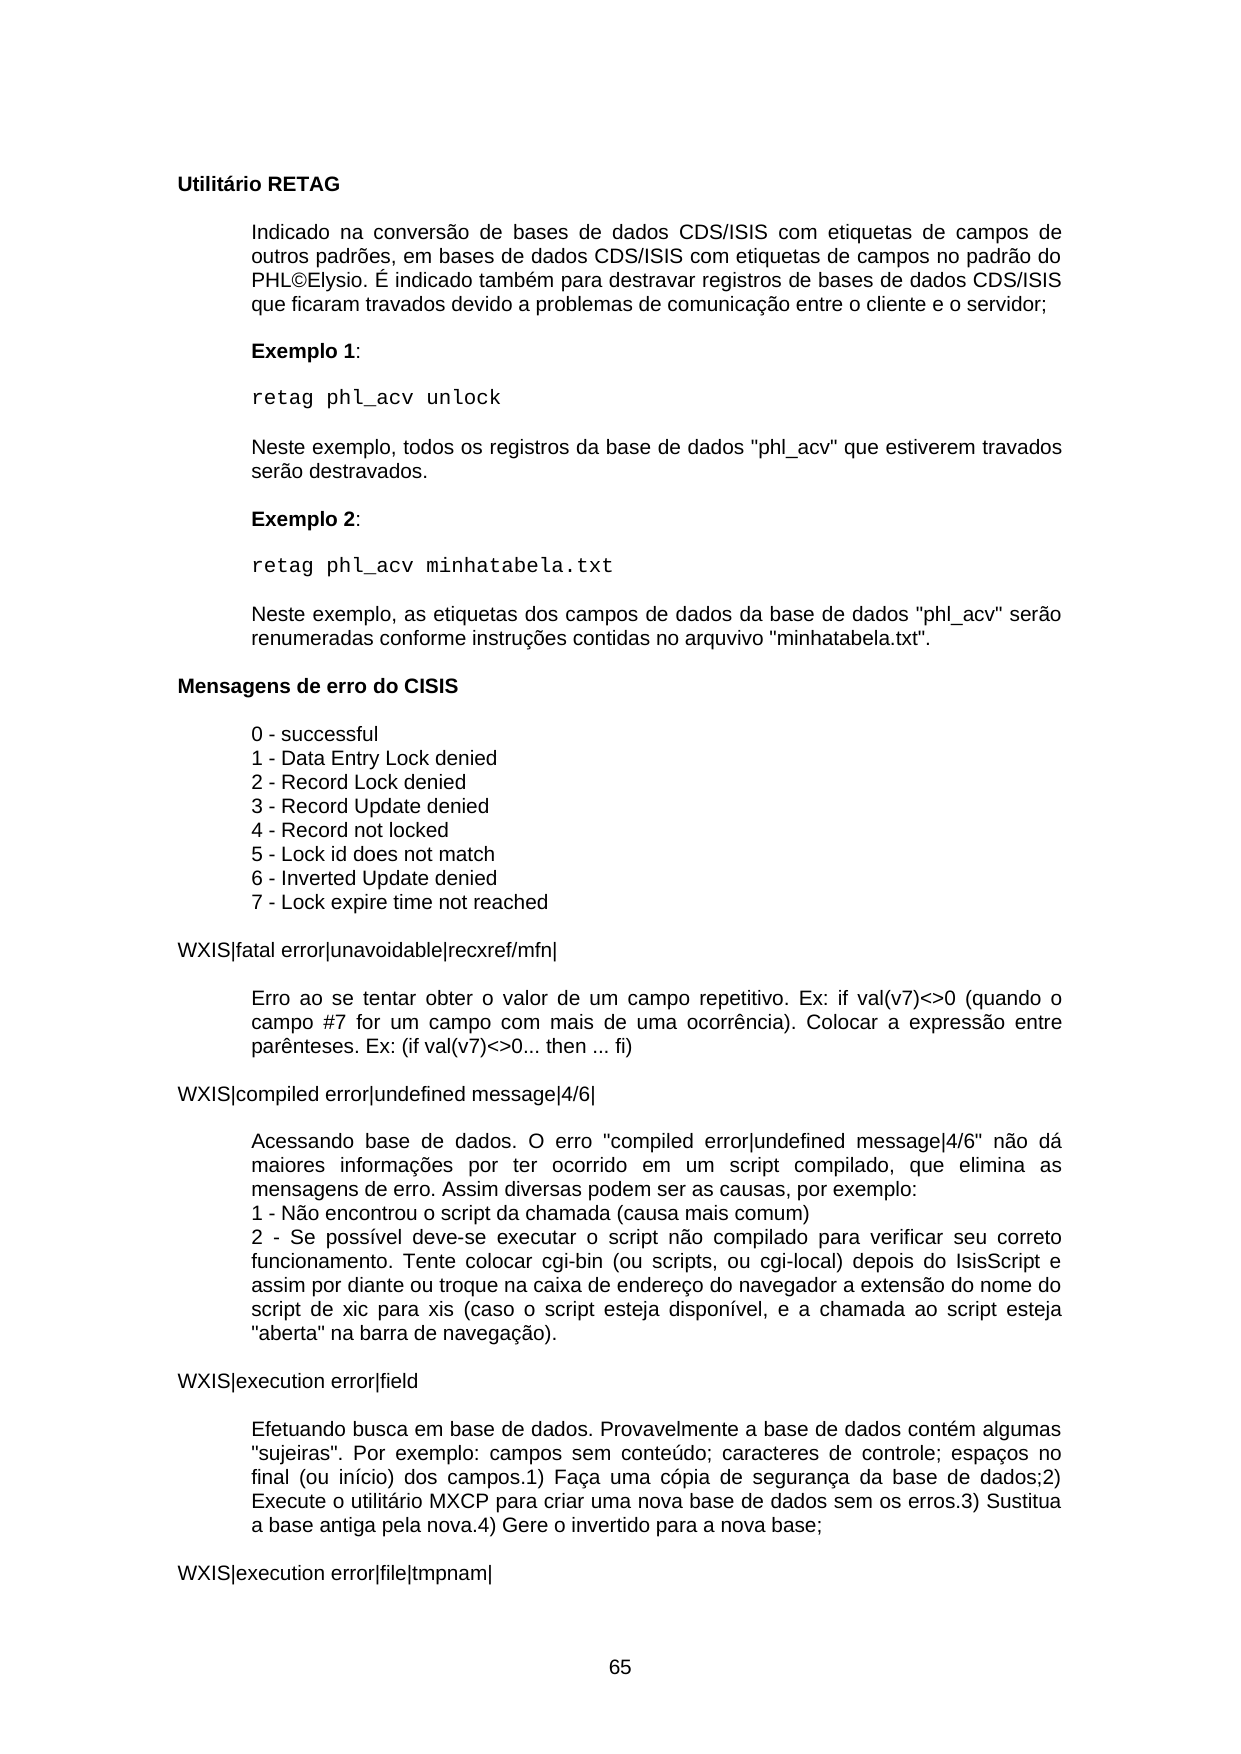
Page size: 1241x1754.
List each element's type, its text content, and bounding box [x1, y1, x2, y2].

text Utilitário RETAG [177, 172, 1063, 196]
text Exemplo 1: [251, 339, 1063, 363]
text 6 - Inverted Update denied [251, 866, 1063, 890]
text WXIS|fatal error|unavoidable|recxref/mfn| [177, 938, 1063, 962]
text 5 - Lock id does not match [251, 842, 1063, 866]
text retag phl_acv unlock [251, 387, 1063, 411]
text WXIS|execution error|field [177, 1369, 1063, 1393]
text Efetuando busca em base de dados. Provavelmente a base de dados contém algumas "sujeiras". Por exemplo: campos sem conteúdo; caracteres de controle; espaços no final (ou início) dos campos.1) Faça uma cópia de segurança da base de dados;2) Execute o utilitário MXCP para criar uma nova base de dados sem os erros.3) Sustitua a base antiga pela nova.4) Gere o invertido para a nova base; [251, 1417, 1063, 1537]
text 1 - Data Entry Lock denied [251, 746, 1063, 770]
text 3 - Record Update denied [251, 794, 1063, 818]
text 2 - Se possível deve-se executar o script não compilado para verificar seu correto funcionamento. Tente colocar cgi-bin (ou scripts, ou cgi-local) depois do IsisScript e assim por diante ou troque na caixa de endereço do navegador a extensão do nome do script de xic para xis (caso o script esteja disponível, e a chamada ao script esteja "aberta" na barra de navegação). [251, 1225, 1063, 1345]
text Exemplo 2: [251, 507, 1063, 531]
text 1 - Não encontrou o script da chamada (causa mais comum) [251, 1201, 1063, 1225]
text 0 - successful [251, 722, 1063, 746]
text 4 - Record not locked [251, 818, 1063, 842]
text 2 - Record Lock denied [251, 770, 1063, 794]
text 7 - Lock expire time not reached [251, 890, 1063, 914]
text Acessando base de dados. O erro "compiled error|undefined message|4/6" não dá maiores informações por ter ocorrido em um script compilado, que elimina as mensagens de erro. Assim diversas podem ser as causas, por exemplo: [251, 1129, 1063, 1201]
text Neste exemplo, todos os registros da base de dados "phl_acv" que estiverem travados serão destravados. [251, 435, 1063, 483]
text Erro ao se tentar obter o valor de um campo repetitivo. Ex: if val(v7)<>0 (quando o campo #7 for um campo com mais de uma ocorrência). Colocar a expressão entre parênteses. Ex: (if val(v7)<>0... then ... fi) [251, 986, 1063, 1057]
text WXIS|compiled error|undefined message|4/6| [177, 1081, 1063, 1105]
text Neste exemplo, as etiquetas dos campos de dados da base de dados "phl_acv" serão renumeradas conforme instruções contidas no arquvivo "minhatabela.txt". [251, 602, 1063, 650]
text Indicado na conversão de bases de dados CDS/ISIS com etiquetas de campos de outros padrões, em bases de dados CDS/ISIS com etiquetas de campos no padrão do PHL©Elysio. É indicado também para destravar registros de bases de dados CDS/ISIS que ficaram travados devido a problemas de comunicação entre o cliente e o servidor; [251, 219, 1063, 315]
text Mensagens de erro do CISIS [177, 674, 1063, 698]
text WXIS|execution error|file|tmpnam| [177, 1561, 1063, 1584]
text retag phl_acv minhatabela.txt [251, 554, 1063, 578]
